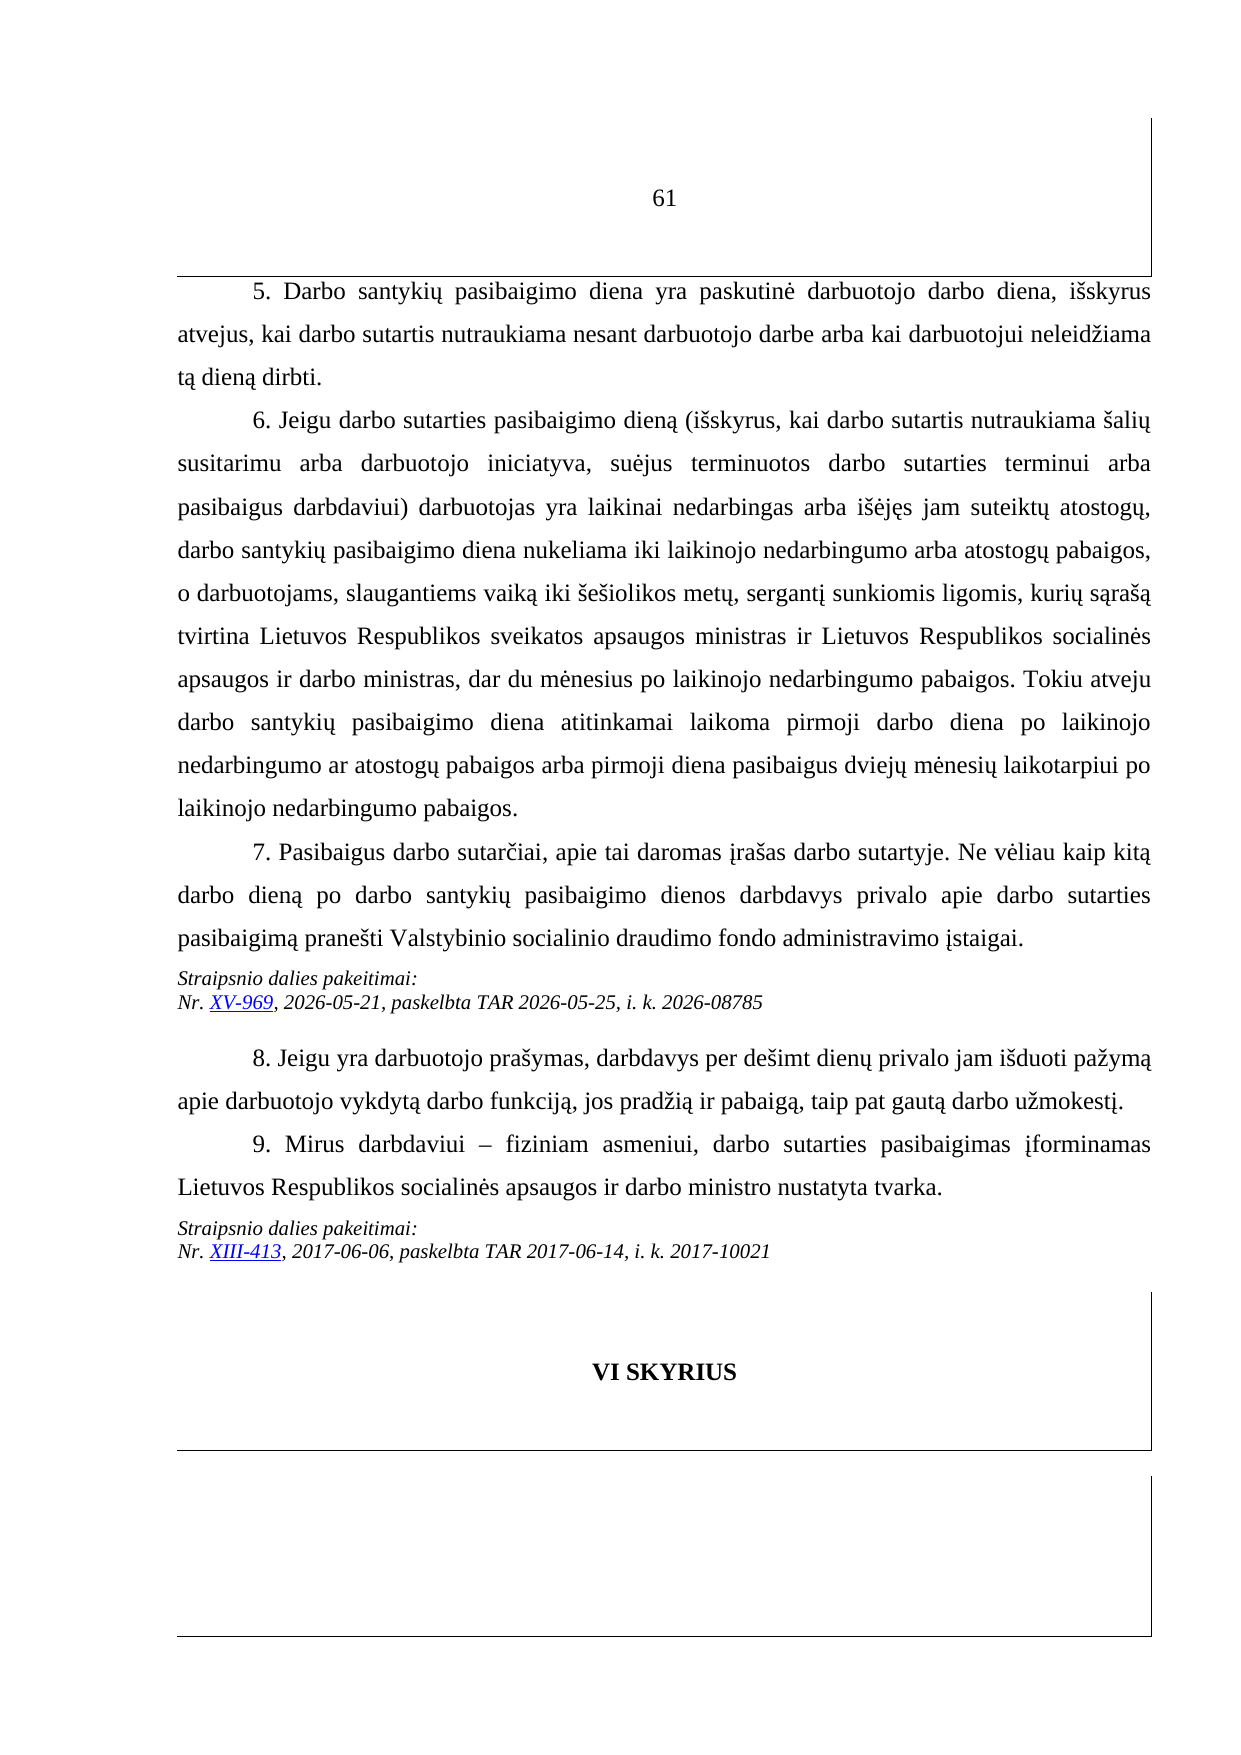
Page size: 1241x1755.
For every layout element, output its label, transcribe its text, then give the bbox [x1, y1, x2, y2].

text Nr. XIII-413, 2017-06-06, paskelbta TAR 2017-06-14, i. k. 2017-10021 [177, 1239, 1152, 1263]
text 5. Darbo santykių pasibaigimo diena yra paskutinė darbuotojo darbo diena, išskyrus atvejus, kai darbo sutartis nutraukiama nesant darbuotojo darbe arba kai darbuotojui neleidžiama tą dieną dirbti. [177, 276, 1152, 391]
text Nr. XV-969, 2026-05-21, paskelbta TAR 2026-05-25, i. k. 2026-08785 [177, 990, 1152, 1014]
text Straipsnio dalies pakeitimai: [177, 1215, 1152, 1239]
text 8. Jeigu yra darbuotojo prašymas, darbdavys per dešimt dienų privalo jam išduoti pažymą apie darbuotojo vykdytą darbo funkciją, jos pradžią ir pabaigą, taip pat gautą darbo užmokestį. [177, 1043, 1152, 1115]
text 7. Pasibaigus darbo sutarčiai, apie tai daromas įrašas darbo sutartyje. Ne vėliau kaip kitą darbo dieną po darbo santykių pasibaigimo dienos darbdavys privalo apie darbo sutarties pasibaigimą pranešti Valstybinio socialinio draudimo fondo administravimo įstaigai. [177, 837, 1152, 952]
text Straipsnio dalies pakeitimai: [177, 966, 1152, 990]
text 6. Jeigu darbo sutarties pasibaigimo dieną (išskyrus, kai darbo sutartis nutraukiama šalių susitarimu arba darbuotojo iniciatyva, suėjus terminuotos darbo sutarties terminui arba pasibaigus darbdaviui) darbuotojas yra laikinai nedarbingas arba išėjęs jam suteiktų atostogų, darbo santykių pasibaigimo diena nukeliama iki laikinojo nedarbingumo arba atostogų pabaigos, o darbuotojams, slaugantiems vaiką iki šešiolikos metų, sergantį sunkiomis ligomis, kurių sąrašą tvirtina Lietuvos Respublikos sveikatos apsaugos ministras ir Lietuvos Respublikos socialinės apsaugos ir darbo ministras, dar du mėnesius po laikinojo nedarbingumo pabaigos. Tokiu atveju darbo santykių pasibaigimo diena atitinkamai laikoma pirmoji darbo diena po laikinojo nedarbingumo ar atostogų pabaigos arba pirmoji diena pasibaigus dviejų mėnesių laikotarpiui po laikinojo nedarbingumo pabaigos. [177, 405, 1152, 822]
subtitle VI SKYRIUS [177, 1292, 1151, 1450]
text 9. Mirus darbdaviui – fiziniam asmeniui, darbo sutarties pasibaigimas įforminamas Lietuvos Respublikos socialinės apsaugos ir darbo ministro nustatyta tvarka. [177, 1129, 1152, 1201]
